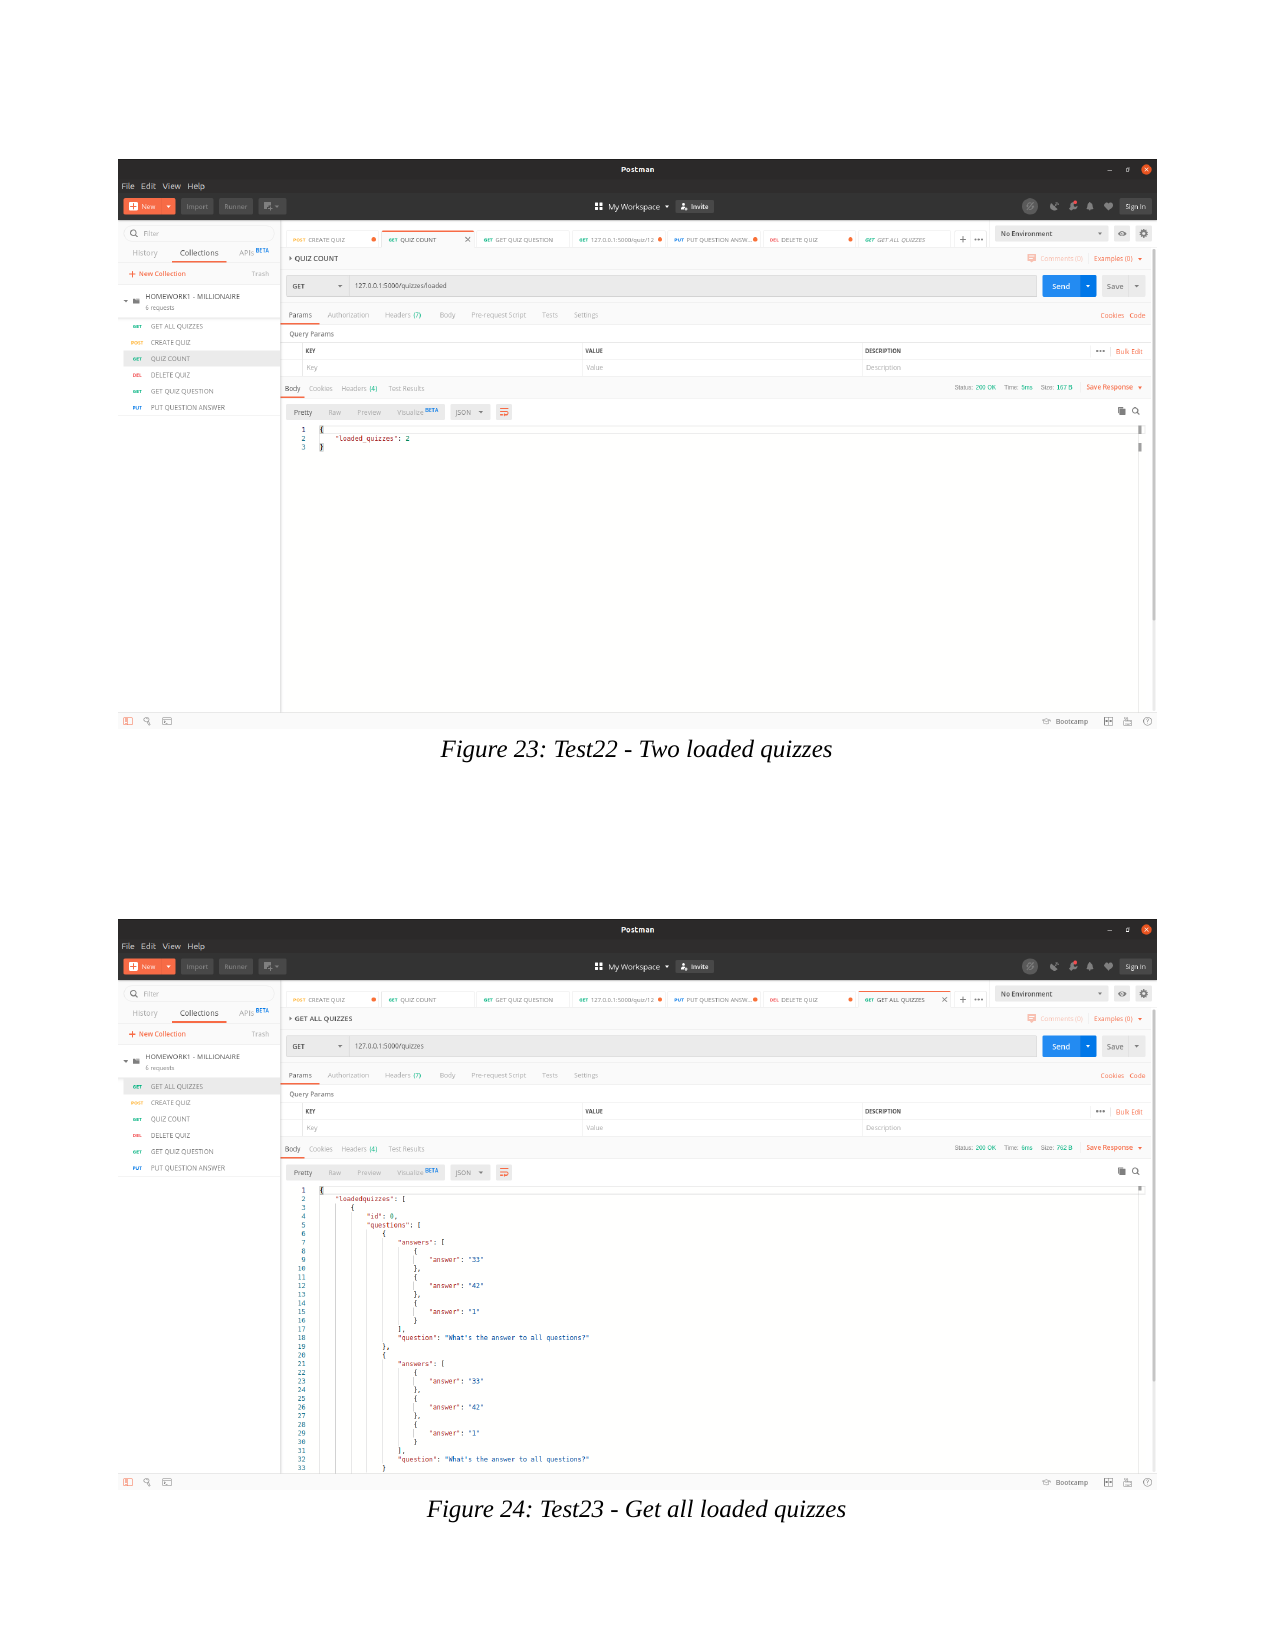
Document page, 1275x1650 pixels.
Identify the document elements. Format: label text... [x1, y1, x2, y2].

text Figure 23: Test22 - Two loaded quizzes [118, 729, 1157, 763]
text Figure 24: Test23 - Get all loaded quizzes [118, 1490, 1157, 1523]
picture [118, 159, 1157, 729]
picture [118, 919, 1157, 1490]
